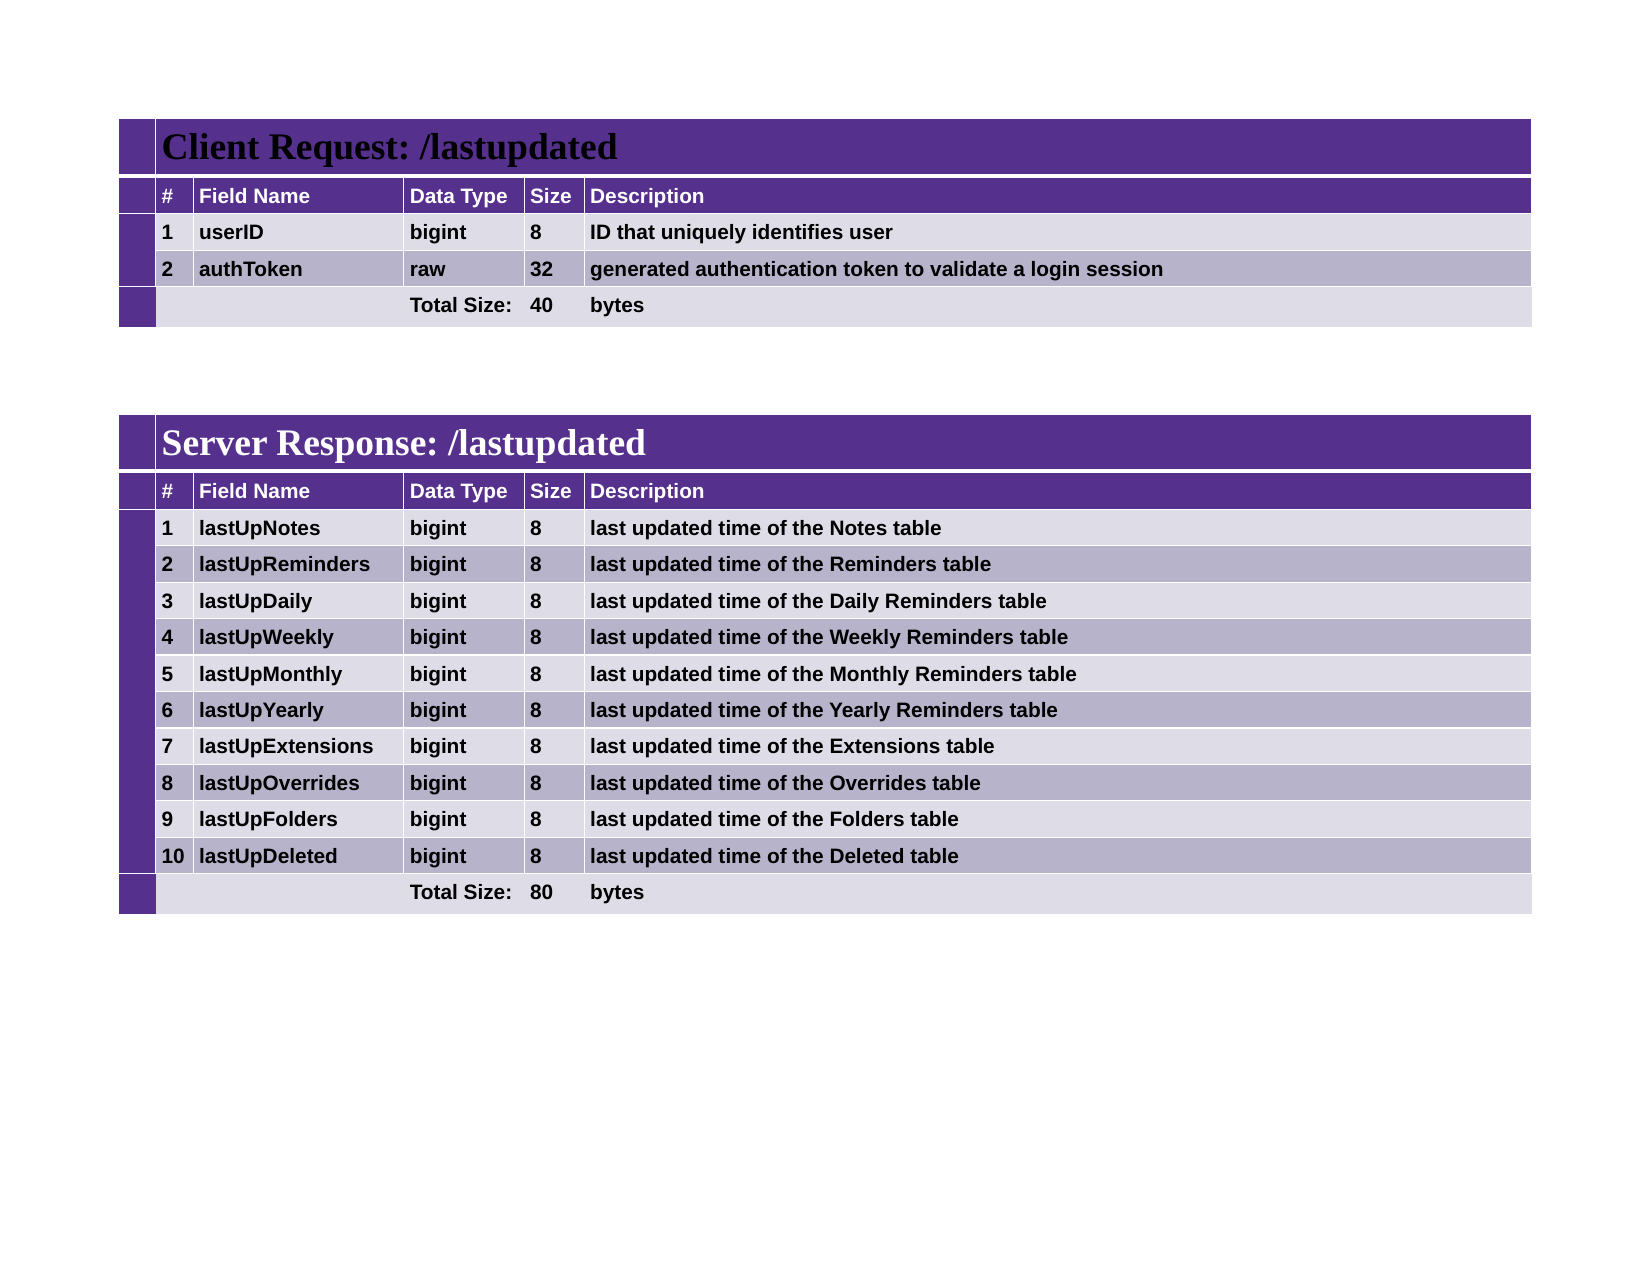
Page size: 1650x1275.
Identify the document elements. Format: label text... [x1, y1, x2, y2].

table_cell bigint [404, 692, 524, 727]
table_cell bigint [404, 214, 524, 250]
table_cell 8 [525, 510, 584, 545]
table_cell Size [525, 473, 584, 509]
table_cell lastUpDaily [194, 583, 403, 618]
table_cell last updated time of the Reminders table [585, 546, 1531, 582]
table_cell lastUpMonthly [194, 656, 403, 691]
table_cell 8 [525, 583, 584, 618]
table_cell lastUpNotes [194, 510, 403, 545]
table_cell userID [194, 214, 403, 250]
table_cell 8 [525, 546, 584, 582]
table_cell [119, 510, 155, 873]
table_cell 1 [156, 214, 193, 250]
table_cell Description [585, 473, 1531, 509]
table_cell # [156, 178, 193, 213]
table_cell lastUpReminders [194, 546, 403, 582]
table_cell Total Size: [404, 874, 524, 914]
table_cell bigint [404, 510, 524, 545]
table_cell 32 [525, 251, 584, 286]
table_cell 1 [156, 510, 193, 545]
table_cell 8 [525, 619, 584, 654]
table_cell 8 [525, 838, 584, 873]
table_cell 10 [156, 838, 193, 873]
table_cell 6 [156, 692, 193, 727]
table_cell 3 [156, 583, 193, 618]
table_cell [119, 214, 155, 286]
table_cell last updated time of the Folders table [585, 801, 1531, 837]
table_header Client Request: /lastupdated [156, 119, 1531, 174]
table_cell last updated time of the Notes table [585, 510, 1531, 545]
table_cell Field Name [194, 178, 403, 213]
table_cell Data Type [404, 178, 524, 213]
table_cell 8 [525, 765, 584, 800]
table_cell lastUpWeekly [194, 619, 403, 654]
table_header Server Response: /lastupdated [156, 415, 1531, 469]
table_cell 8 [156, 765, 193, 800]
table_cell # [156, 473, 193, 509]
table_cell 80 [524, 874, 584, 914]
table_cell bigint [404, 619, 524, 654]
table_cell 2 [156, 251, 193, 286]
table_cell Total Size: [404, 287, 524, 327]
table_cell bigint [404, 729, 524, 764]
table_cell last updated time of the Daily Reminders table [585, 583, 1531, 618]
table_cell last updated time of the Deleted table [585, 838, 1531, 873]
table_cell authToken [194, 251, 403, 286]
table_cell last updated time of the Overrides table [585, 765, 1531, 800]
table_cell lastUpFolders [194, 801, 403, 837]
table_cell 5 [156, 656, 193, 691]
table_cell last updated time of the Weekly Reminders table [585, 619, 1531, 654]
table_cell Data Type [404, 473, 524, 509]
table_cell raw [404, 251, 524, 286]
table_cell lastUpDeleted [194, 838, 403, 873]
table_cell Size [525, 178, 584, 213]
table_cell [156, 287, 404, 327]
table_cell lastUpExtensions [194, 729, 403, 764]
table_cell bigint [404, 838, 524, 873]
table_cell last updated time of the Extensions table [585, 729, 1531, 764]
table_cell last updated time of the Yearly Reminders table [585, 692, 1531, 727]
table_cell ID that uniquely identifies user [585, 214, 1531, 250]
table_cell Description [585, 178, 1531, 213]
table_cell [119, 874, 156, 914]
table_cell bigint [404, 801, 524, 837]
table_cell [119, 287, 156, 327]
table_cell 9 [156, 801, 193, 837]
table_cell 40 [524, 287, 584, 327]
table_cell bigint [404, 656, 524, 691]
table_cell [156, 874, 404, 914]
table_cell lastUpYearly [194, 692, 403, 727]
table_cell bytes [584, 287, 1532, 327]
table_cell [119, 473, 155, 509]
table_cell [119, 178, 155, 213]
table_header [119, 415, 155, 469]
table_cell bigint [404, 546, 524, 582]
table_cell 8 [525, 214, 584, 250]
table_cell 2 [156, 546, 193, 582]
table_cell 7 [156, 729, 193, 764]
table_cell 8 [525, 692, 584, 727]
table_cell 8 [525, 729, 584, 764]
table_cell 8 [525, 801, 584, 837]
table_cell last updated time of the Monthly Reminders table [585, 656, 1531, 691]
table_cell 8 [525, 656, 584, 691]
table_header [119, 119, 155, 174]
table_cell bytes [584, 874, 1532, 914]
table_cell 4 [156, 619, 193, 654]
table_cell generated authentication token to validate a login session [585, 251, 1531, 286]
table_cell Field Name [194, 473, 403, 509]
table_cell lastUpOverrides [194, 765, 403, 800]
table_cell bigint [404, 765, 524, 800]
table_cell bigint [404, 583, 524, 618]
